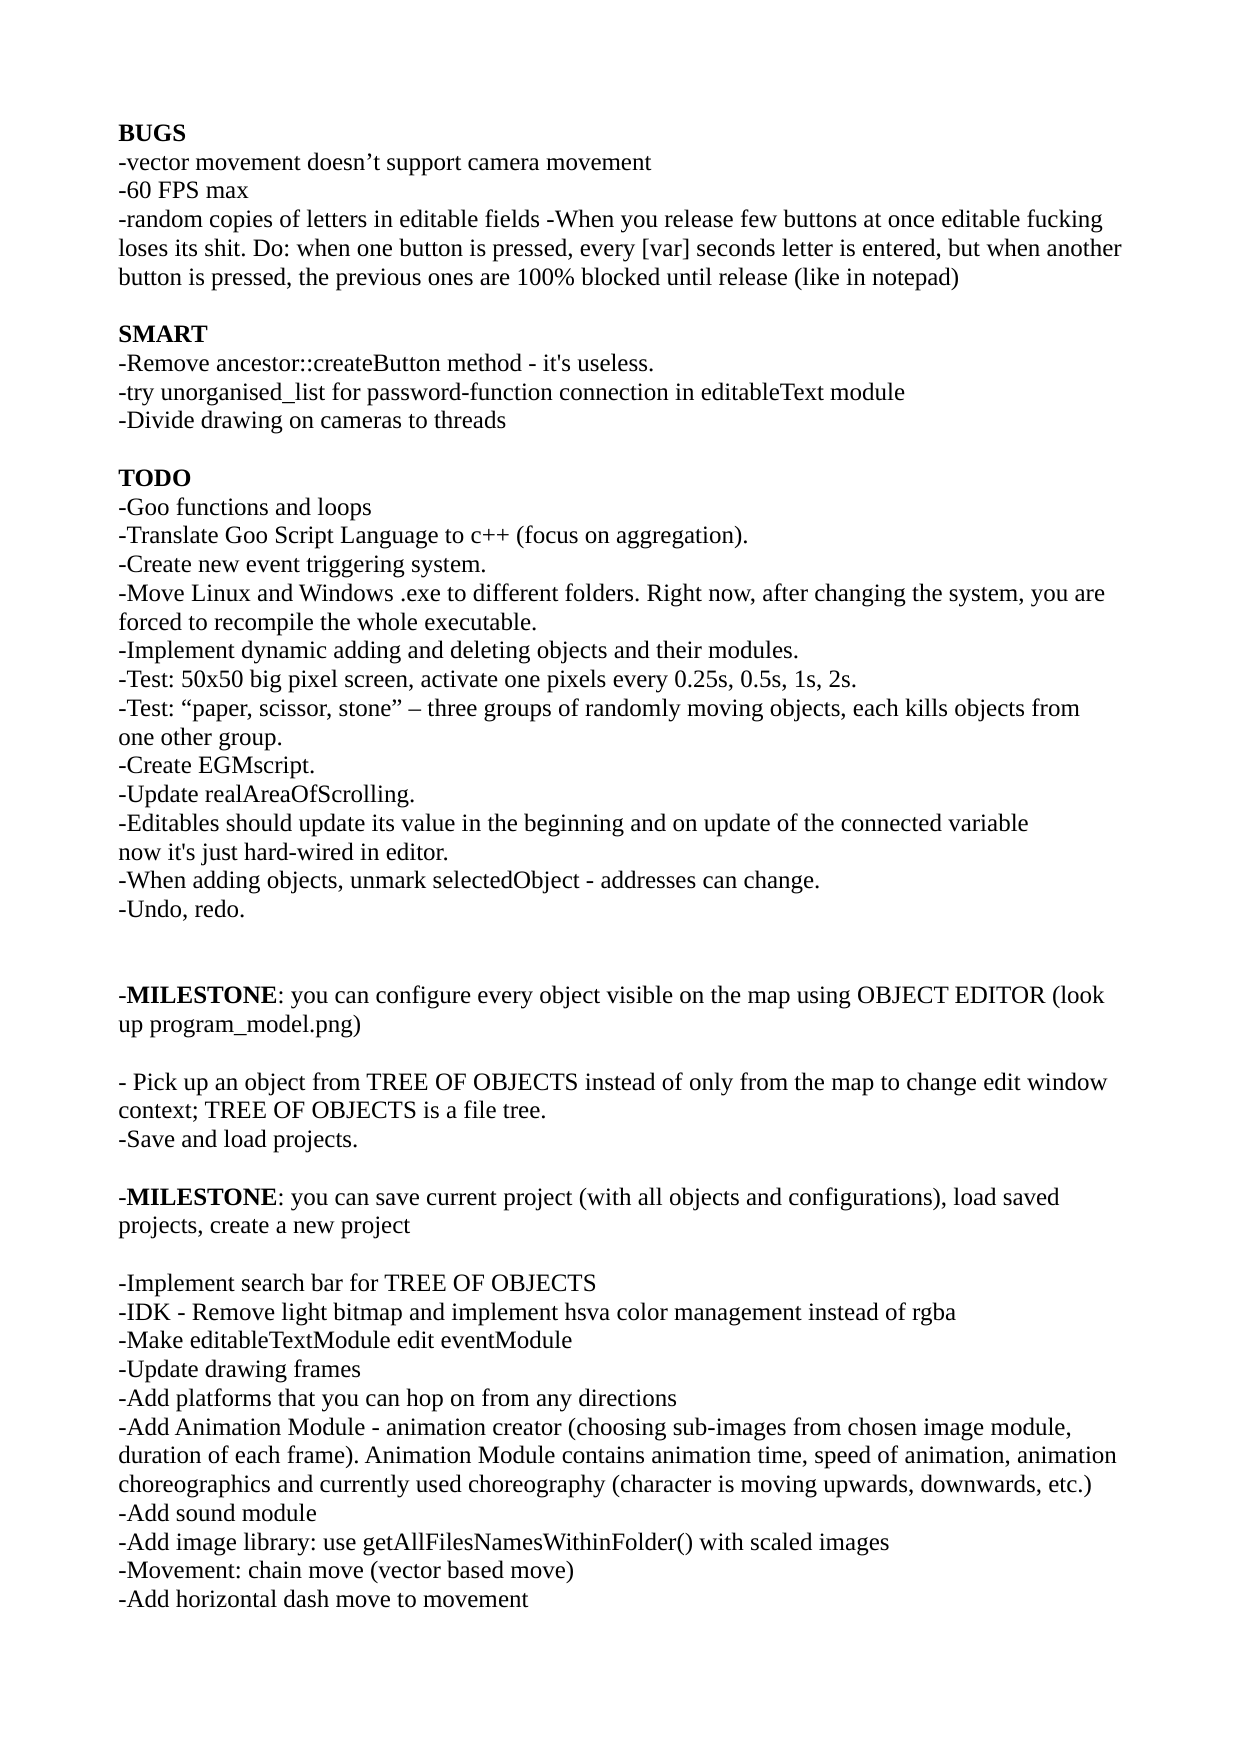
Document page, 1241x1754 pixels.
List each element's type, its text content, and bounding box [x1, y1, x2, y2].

text -Goo functions and loops [118, 492, 1122, 521]
text -Add Animation Module - animation creator (choosing sub-images from chosen image module, duration of each frame). Animation Module contains animation time, speed of animation, animation choreographics and currently used choreography (character is moving upwards, downwards, etc.) [118, 1412, 1122, 1498]
text -Save and load projects. [118, 1124, 1122, 1153]
text now it's just hard-wired in editor. [118, 837, 1122, 866]
text -When adding objects, unmark selectedObject - addresses can change. [118, 866, 1122, 894]
text -Add platforms that you can hop on from any directions [118, 1383, 1122, 1412]
text -60 FPS max [118, 176, 1122, 204]
text -Add sound module [118, 1498, 1122, 1527]
text -MILESTONE: you can save current project (with all objects and configurations), load saved projects, create a new project [118, 1182, 1122, 1239]
text -Add horizontal dash move to movement [118, 1584, 1122, 1613]
text -Editables should update its value in the beginning and on update of the connected variable [118, 808, 1122, 837]
text TODO [118, 463, 1122, 492]
text -Make editableTextModule edit eventModule [118, 1326, 1122, 1354]
text -MILESTONE: you can configure every object visible on the map using OBJECT EDITOR (look up program_model.png) [118, 981, 1122, 1038]
text -Remove ancestor::createButton method - it's useless. [118, 348, 1122, 377]
text -Implement search bar for TREE OF OBJECTS [118, 1268, 1122, 1297]
text -vector movement doesn’t support camera movement [118, 147, 1122, 176]
text -IDK - Remove light bitmap and implement hsva color management instead of rgba [118, 1297, 1122, 1326]
text -random copies of letters in editable fields -When you release few buttons at once editable fucking loses its shit. Do: when one button is pressed, every [var] seconds letter is entered, but when another button is pressed, the previous ones are 100% blocked until release (like in notepad) [118, 204, 1122, 291]
text -Create new event triggering system. [118, 549, 1122, 578]
text -Implement dynamic adding and deleting objects and their modules. [118, 636, 1122, 664]
text -Undo, redo. [118, 894, 1122, 923]
text -Test: 50x50 big pixel screen, activate one pixels every 0.25s, 0.5s, 1s, 2s. [118, 664, 1122, 693]
text -Movement: chain move (vector based move) [118, 1556, 1122, 1584]
text -Add image library: use getAllFilesNamesWithinFolder() with scaled images [118, 1527, 1122, 1556]
text -Move Linux and Windows .exe to different folders. Right now, after changing the system, you are forced to recompile the whole executable. [118, 578, 1122, 636]
text -Create EGMscript. [118, 751, 1122, 779]
text -Translate Goo Script Language to c++ (focus on aggregation). [118, 521, 1122, 549]
text - Pick up an object from TREE OF OBJECTS instead of only from the map to change edit window context; TREE OF OBJECTS is a file tree. [118, 1067, 1122, 1124]
text BUGS [118, 118, 1122, 147]
text -Test: “paper, scissor, stone” – three groups of randomly moving objects, each kills objects from one other group. [118, 693, 1122, 751]
text SMART [118, 319, 1122, 348]
text -Update realAreaOfScrolling. [118, 779, 1122, 808]
text -Update drawing frames [118, 1354, 1122, 1383]
text -Divide drawing on cameras to threads [118, 406, 1122, 434]
text -try unorganised_list for password-function connection in editableText module [118, 377, 1122, 406]
